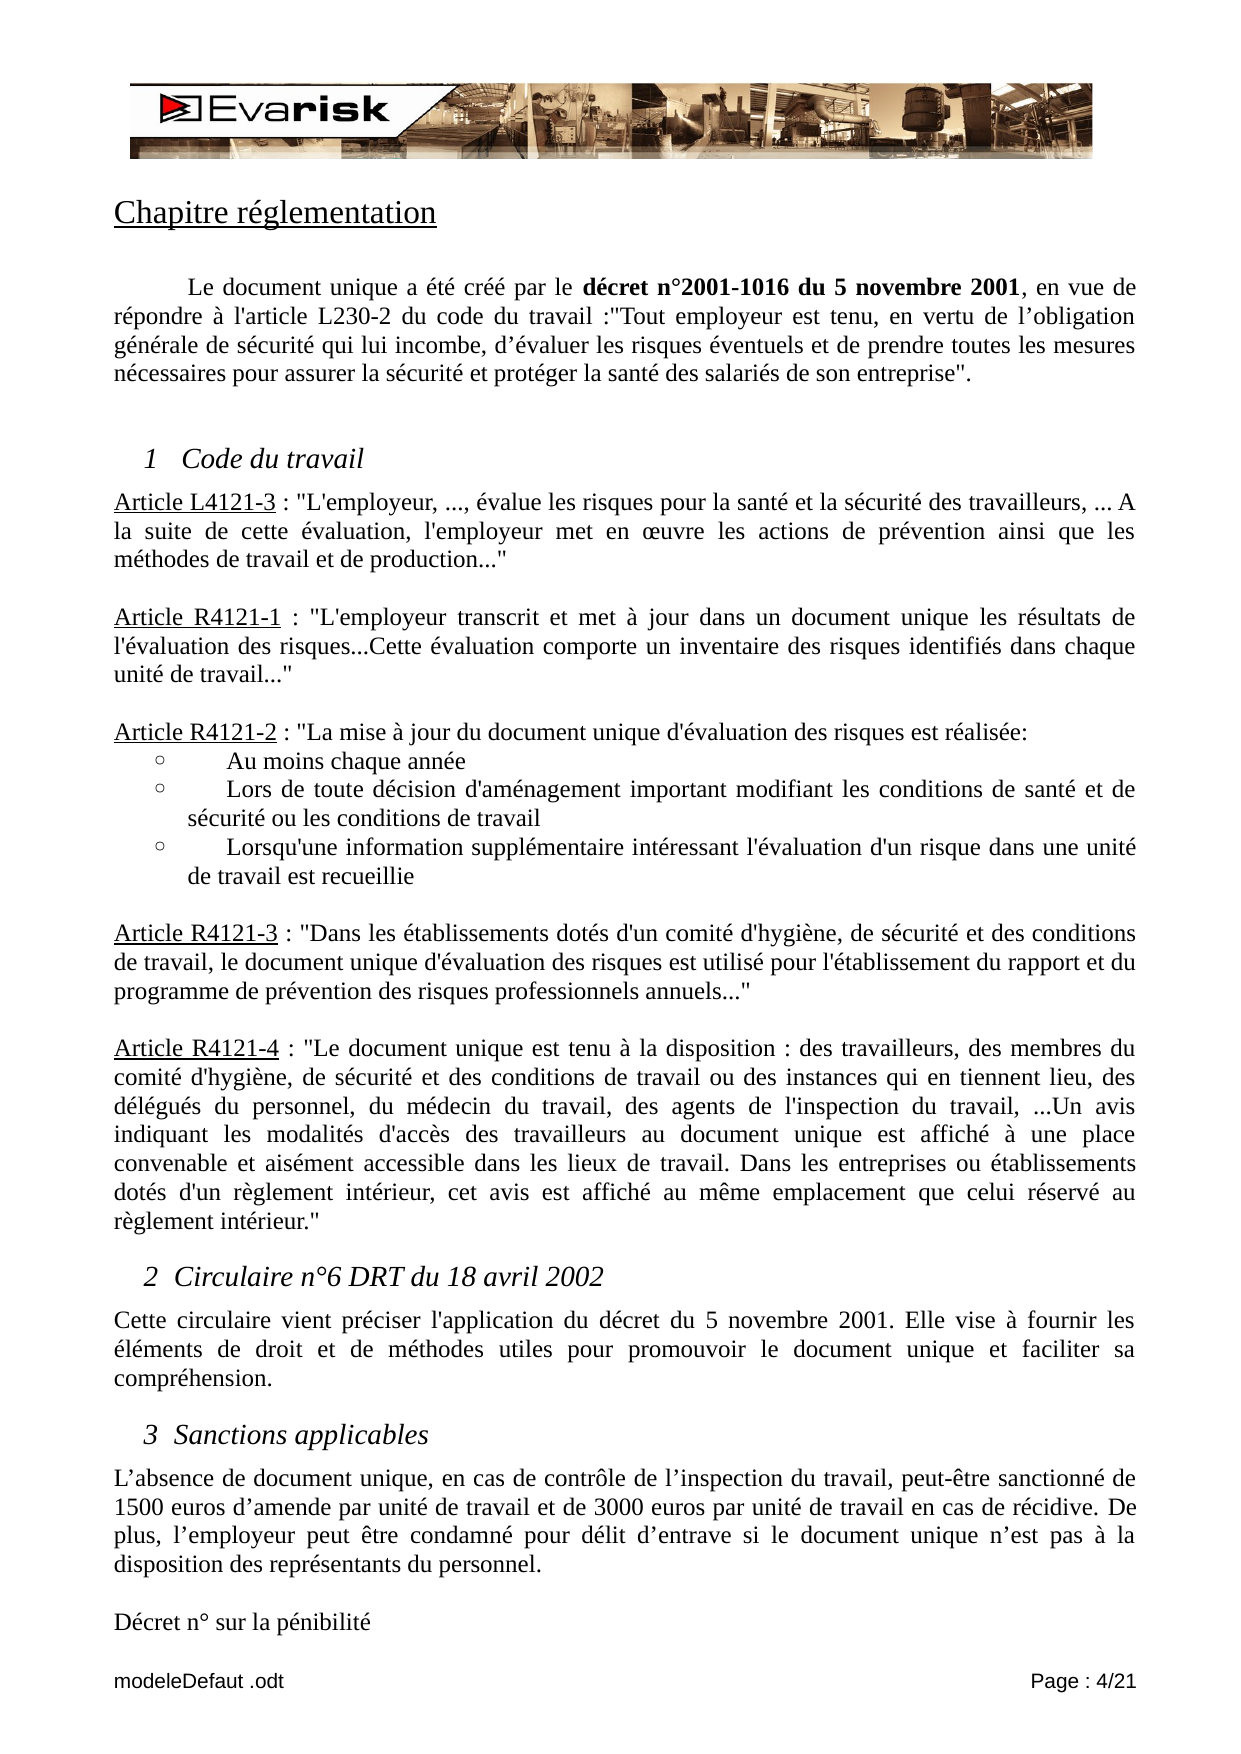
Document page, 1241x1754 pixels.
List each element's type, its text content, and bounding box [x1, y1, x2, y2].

text Cette circulaire vient préciser l'application du décret du 5 novembre 2001. Elle vise à fournir les éléments de droit et de méthodes utiles pour promouvoir le document unique et faciliter sa compréhension. [114, 1306, 1137, 1392]
list Article R4121-2 : "La mise à jour du document unique d'évaluation des risques est réalisée: [76, 717, 1137, 746]
list Au moins chaque année [150, 746, 1137, 774]
subtitle Chapitre réglementation [114, 193, 1137, 231]
list Article R4121-1 : "L'employeur transcrit et met à jour dans un document unique les résultats de l'évaluation des risques...Cette évaluation comporte un inventaire des risques identifiés dans chaque unité de travail..." [76, 602, 1137, 688]
list L’absence de document unique, en cas de contrôle de l’inspection du travail, peut-être sanctionné de 1500 euros d’amende par unité de travail et de 3000 euros par unité de travail en cas de récidive. De plus, l’employeur peut être condamné pour délit d’entrave si le document unique n’est pas à la disposition des représentants du personnel. [76, 1463, 1137, 1578]
text Le document unique a été créé par le décret n°2001-1016 du 5 novembre 2001, en vue de répondre à l'article L230-2 du code du travail :"Tout employeur est tenu, en vertu de l’obligation générale de sécurité qui lui incombe, d’évaluer les risques éventuels et de prendre toutes les mesures nécessaires pour assurer la sécurité et protéger la santé des salariés de son entreprise". [114, 272, 1137, 387]
list Article L4121-3 : "L'employeur, ..., évalue les risques pour la santé et la sécurité des travailleurs, ... A la suite de cette évaluation, l'employeur met en œuvre les actions de prévention ainsi que les méthodes de travail et de production..." [76, 487, 1137, 573]
list Article R4121-3 : "Dans les établissements dotés d'un comité d'hygiène, de sécurité et des conditions de travail, le document unique d'évaluation des risques est utilisé pour l'établissement du rapport et du programme de prévention des risques professionnels annuels..." [76, 918, 1137, 1004]
list Lorsqu'une information supplémentaire intéressant l'évaluation d'un risque dans une unité de travail est recueillie [150, 832, 1137, 889]
subtitle Sanctions applicables [143, 1417, 1137, 1450]
list Lors de toute décision d'aménagement important modifiant les conditions de santé et de sécurité ou les conditions de travail [150, 774, 1137, 832]
text Décret n° sur la pénibilité [114, 1607, 1137, 1635]
subtitle Circulaire n°6 DRT du 18 avril 2002 [143, 1259, 1137, 1293]
subtitle Code du travail [143, 441, 1137, 474]
list Article R4121-4 : "Le document unique est tenu à la disposition : des travailleurs, des membres du comité d'hygiène, de sécurité et des conditions de travail ou des instances qui en tiennent lieu, des délégués du personnel, du médecin du travail, des agents de l'inspection du travail, ...Un avis indiquant les modalités d'accès des travailleurs au document unique est affiché à une place convenable et aisément accessible dans les lieux de travail. Dans les entreprises ou établissements dotés d'un règlement intérieur, cet avis est affiché au même emplacement que celui réservé au règlement intérieur." [76, 1033, 1137, 1234]
